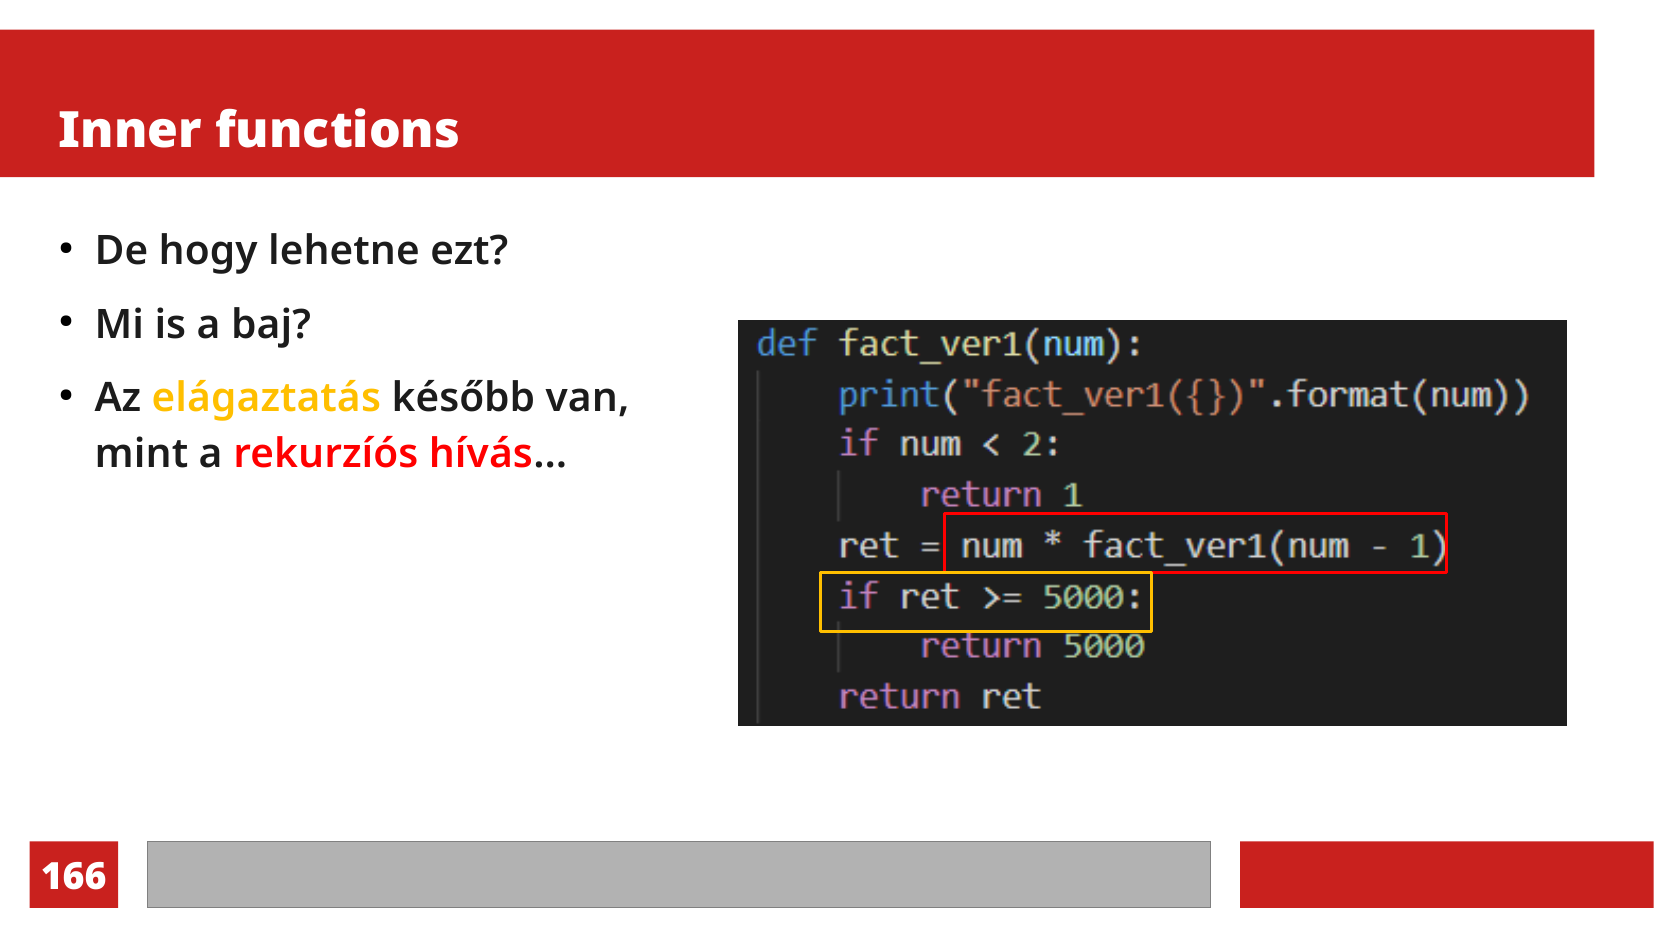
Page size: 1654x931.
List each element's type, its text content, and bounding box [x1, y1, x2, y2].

list De hogy lehetne ezt? Mi is a baj? Az elágaztatás később van, mint a rekurzíós hívás... [59, 221, 1565, 739]
title Inner functions [59, 44, 1595, 163]
picture [738, 320, 1567, 726]
